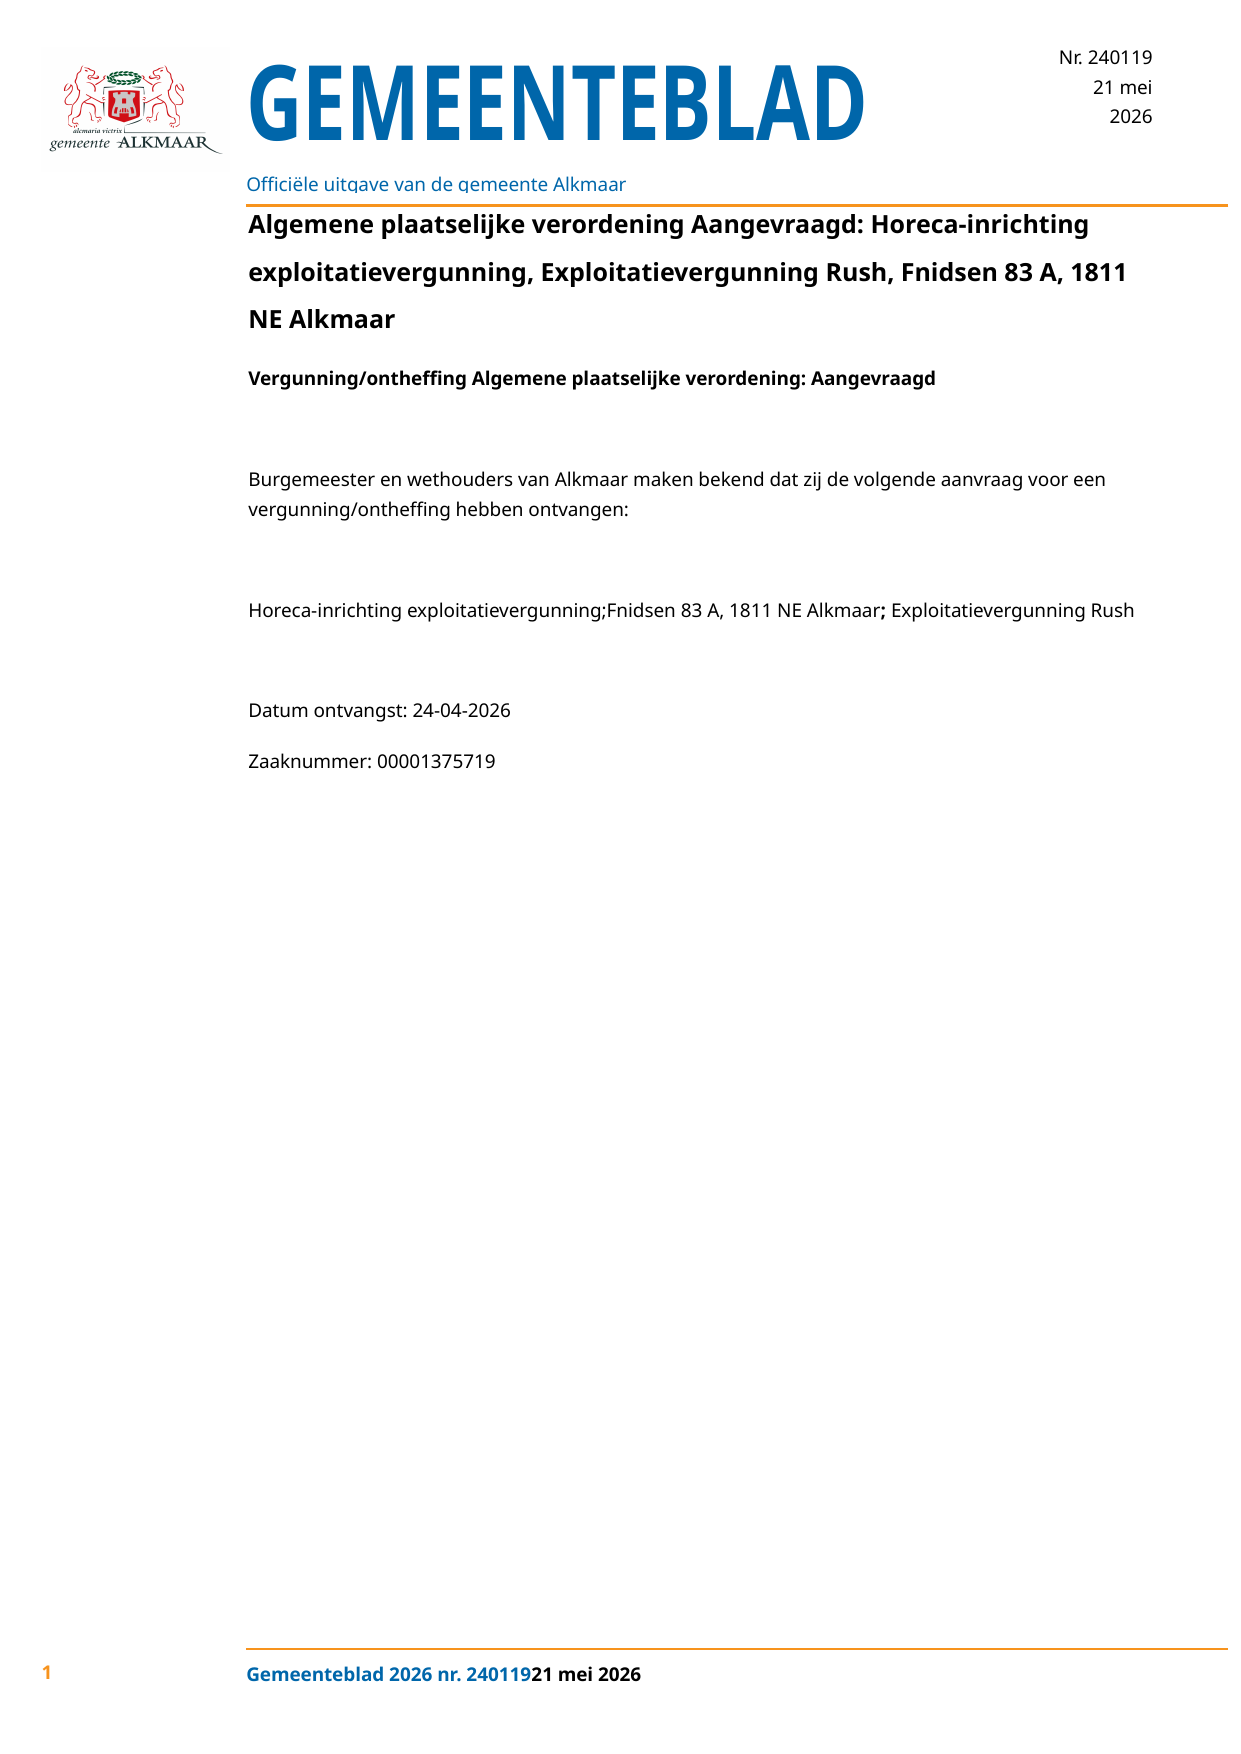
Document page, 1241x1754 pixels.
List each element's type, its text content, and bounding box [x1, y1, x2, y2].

text Algemene plaatselijke verordening Aangevraagd: Horeca-inrichting exploitatievergunning, Exploitatievergunning Rush, Fnidsen 83 A, 1811 NE Alkmaar [248, 207, 1152, 336]
text Datum ontvangst: 24-04-2026 [248, 698, 1152, 723]
picture [41, 47, 231, 172]
text Horeca-inrichting exploitatievergunning;Fnidsen 83 A, 1811 NE Alkmaar; Exploitatievergunning Rush [248, 597, 1152, 622]
text Burgemeester en wethouders van Alkmaar maken bekend dat zij de volgende aanvraag voor een vergunning/ontheffing hebben ontvangen: [248, 466, 1152, 522]
text Zaaknummer: 00001375719 [248, 748, 1152, 774]
text Vergunning/ontheffing Algemene plaatselijke verordening: Aangevraagd [248, 366, 1152, 391]
